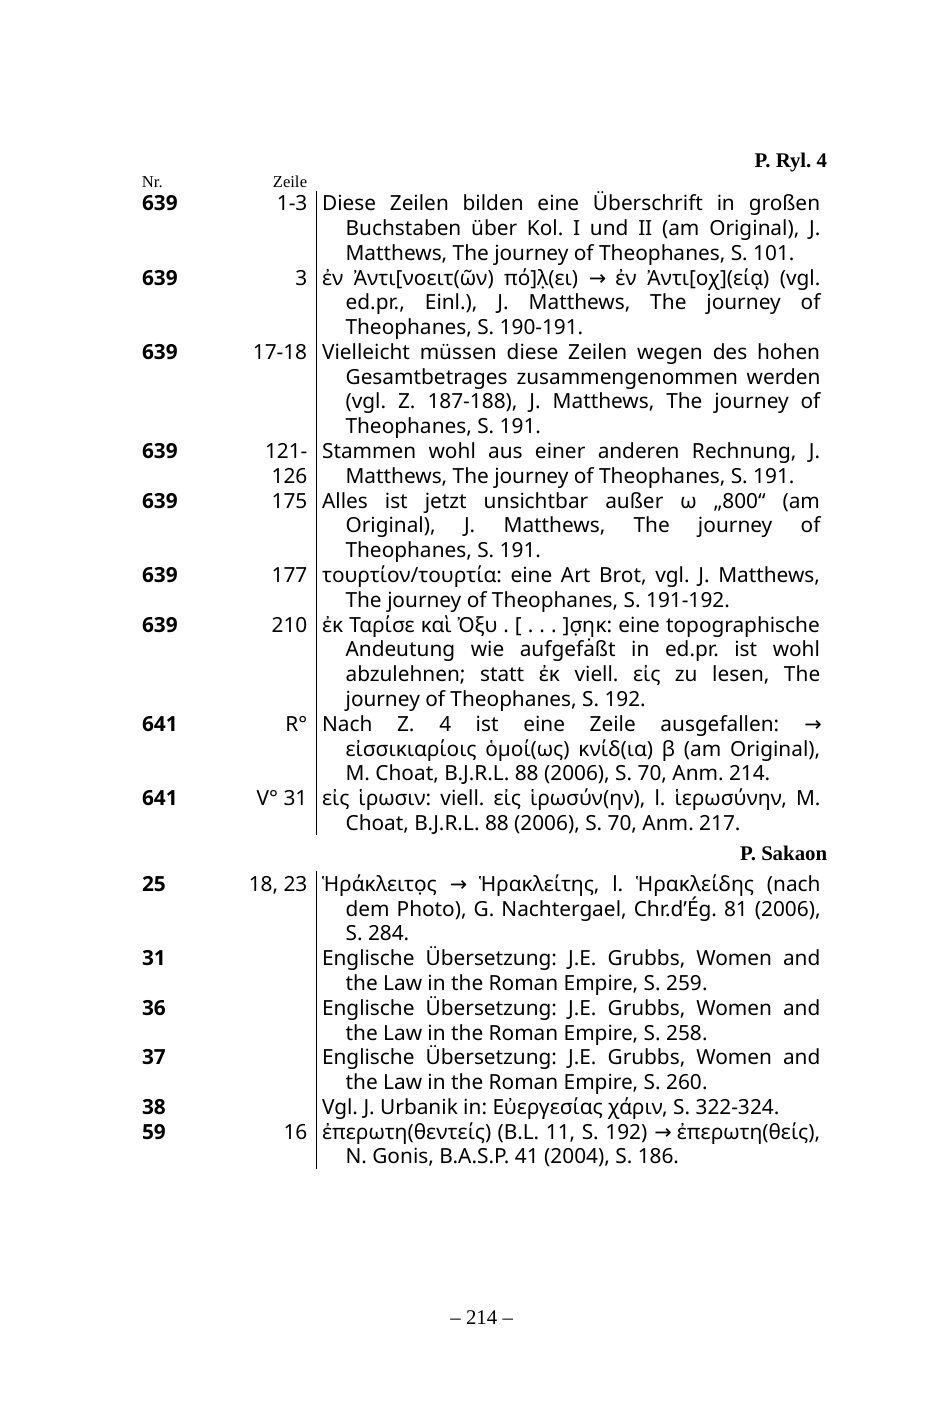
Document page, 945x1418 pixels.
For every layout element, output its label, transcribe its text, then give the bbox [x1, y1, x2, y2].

table_cell [224, 1045, 316, 1094]
table_cell V° 31 [224, 786, 316, 835]
table_cell Stammen wohl aus einer anderen Rechnung, J. Matthews, The journey of Theophanes, S. 191. [317, 439, 827, 488]
table_header 18, 23 [224, 871, 316, 946]
table_cell Alles ist jetzt unsichtbar außer ω „800“ (am Original), J. Matthews, The journey of Theophanes, S. 191. [317, 488, 827, 563]
table_cell [224, 1095, 316, 1119]
table_cell 639 [136, 488, 224, 563]
table_cell ἐν Ἀντι[νοειτ(ῶν) πό]λ̣(ει) → ἐν Ἀντι[οχ](είᾳ) (vgl. ed.pr., Einl.), J. Matthews, The journey of Theophanes, S. 190-191. [317, 265, 827, 339]
table_cell 175 [224, 488, 316, 563]
table_cell 17-18 [224, 340, 316, 439]
table_cell 31 [136, 946, 224, 995]
table_cell Vgl. J. Urbanik in: Εὐεργεσίας χάριν, S. 322-324. [317, 1095, 827, 1119]
table_cell 639 [136, 439, 224, 488]
table_cell 36 [136, 995, 224, 1045]
table_header Ἡράκλειτο̣ς → Ἡρακλείτης, l. Ἡρακλείδης (nach dem Photo), G. Nachtergael, Chr.d’Ég. 81 (2006), S. 284. [317, 871, 827, 946]
table_cell R° [224, 711, 316, 786]
table_cell 641 [136, 711, 224, 786]
table_cell 177 [224, 563, 316, 612]
table_cell Vielleicht müssen diese Zeilen wegen des hohen Gesamtbetrages zusammengenommen werden (vgl. Z. 187-188), J. Matthews, The journey of Theophanes, S. 191. [317, 340, 827, 439]
table_cell 1-3 [224, 191, 316, 265]
table_cell 38 [136, 1095, 224, 1119]
table_cell 639 [136, 612, 224, 711]
table_cell ἐκ Ταρίσε καὶ Ὀξυ . [ . . . ]σ̣η̣κ: eine topographische Andeutung wie aufgefaßt in ed.pr. ist wohl abzulehnen; statt ἐκ viell. εἰς zu lesen, The journey of Theophanes, S. 192. [317, 612, 827, 711]
table_cell 121-126 [224, 439, 316, 488]
table_header 25 [136, 871, 224, 946]
table_cell 639 [136, 340, 224, 439]
table_cell Englische Übersetzung: J.E. Grubbs, Women and the Law in the Roman Empire, S. 258. [317, 995, 827, 1045]
table_cell Diese Zeilen bilden eine Überschrift in großen Buchstaben über Kol. I und II (am Original), J. Matthews, The journey of Theophanes, S. 101. [317, 191, 827, 265]
table_cell 639 [136, 563, 224, 612]
table_cell Englische Übersetzung: J.E. Grubbs, Women and the Law in the Roman Empire, S. 259. [317, 946, 827, 995]
table_cell 16 [224, 1119, 316, 1169]
table_cell τουρτίον/τουρτία: eine Art Brot, vgl. J. Matthews, The journey of Theophanes, S. 191-192. [317, 563, 827, 612]
subtitle P. Sakaon [136, 841, 827, 865]
table_cell [224, 995, 316, 1045]
table_cell 639 [136, 265, 224, 339]
table_cell 37 [136, 1045, 224, 1094]
table_cell 210 [224, 612, 316, 711]
table_cell ἐπερωτη(θεντείς) (B.L. 11, S. 192) → ἐπερωτη(θείς), N. Gonis, B.A.S.P. 41 (2004), S. 186. [317, 1119, 827, 1169]
table_cell εἰς ἱρωσιν: viell. εἰς ἱρωσύν(ην), l. ἱερωσύνην, M. Choat, B.J.R.L. 88 (2006), S. 70, Anm. 217. [317, 786, 827, 835]
table_cell Englische Übersetzung: J.E. Grubbs, Women and the Law in the Roman Empire, S. 260. [317, 1045, 827, 1094]
table_cell 639 [136, 191, 224, 265]
table_cell [224, 946, 316, 995]
table_cell 59 [136, 1119, 224, 1169]
table_cell 641 [136, 786, 224, 835]
table_cell Nach Z. 4 ist eine Zeile ausgefallen: → εἰσσικιαρίοις ὁμοί(ως) κνίδ(ια) β (am Original), M. Choat, B.J.R.L. 88 (2006), S. 70, Anm. 214. [317, 711, 827, 786]
table_cell 3 [224, 265, 316, 339]
